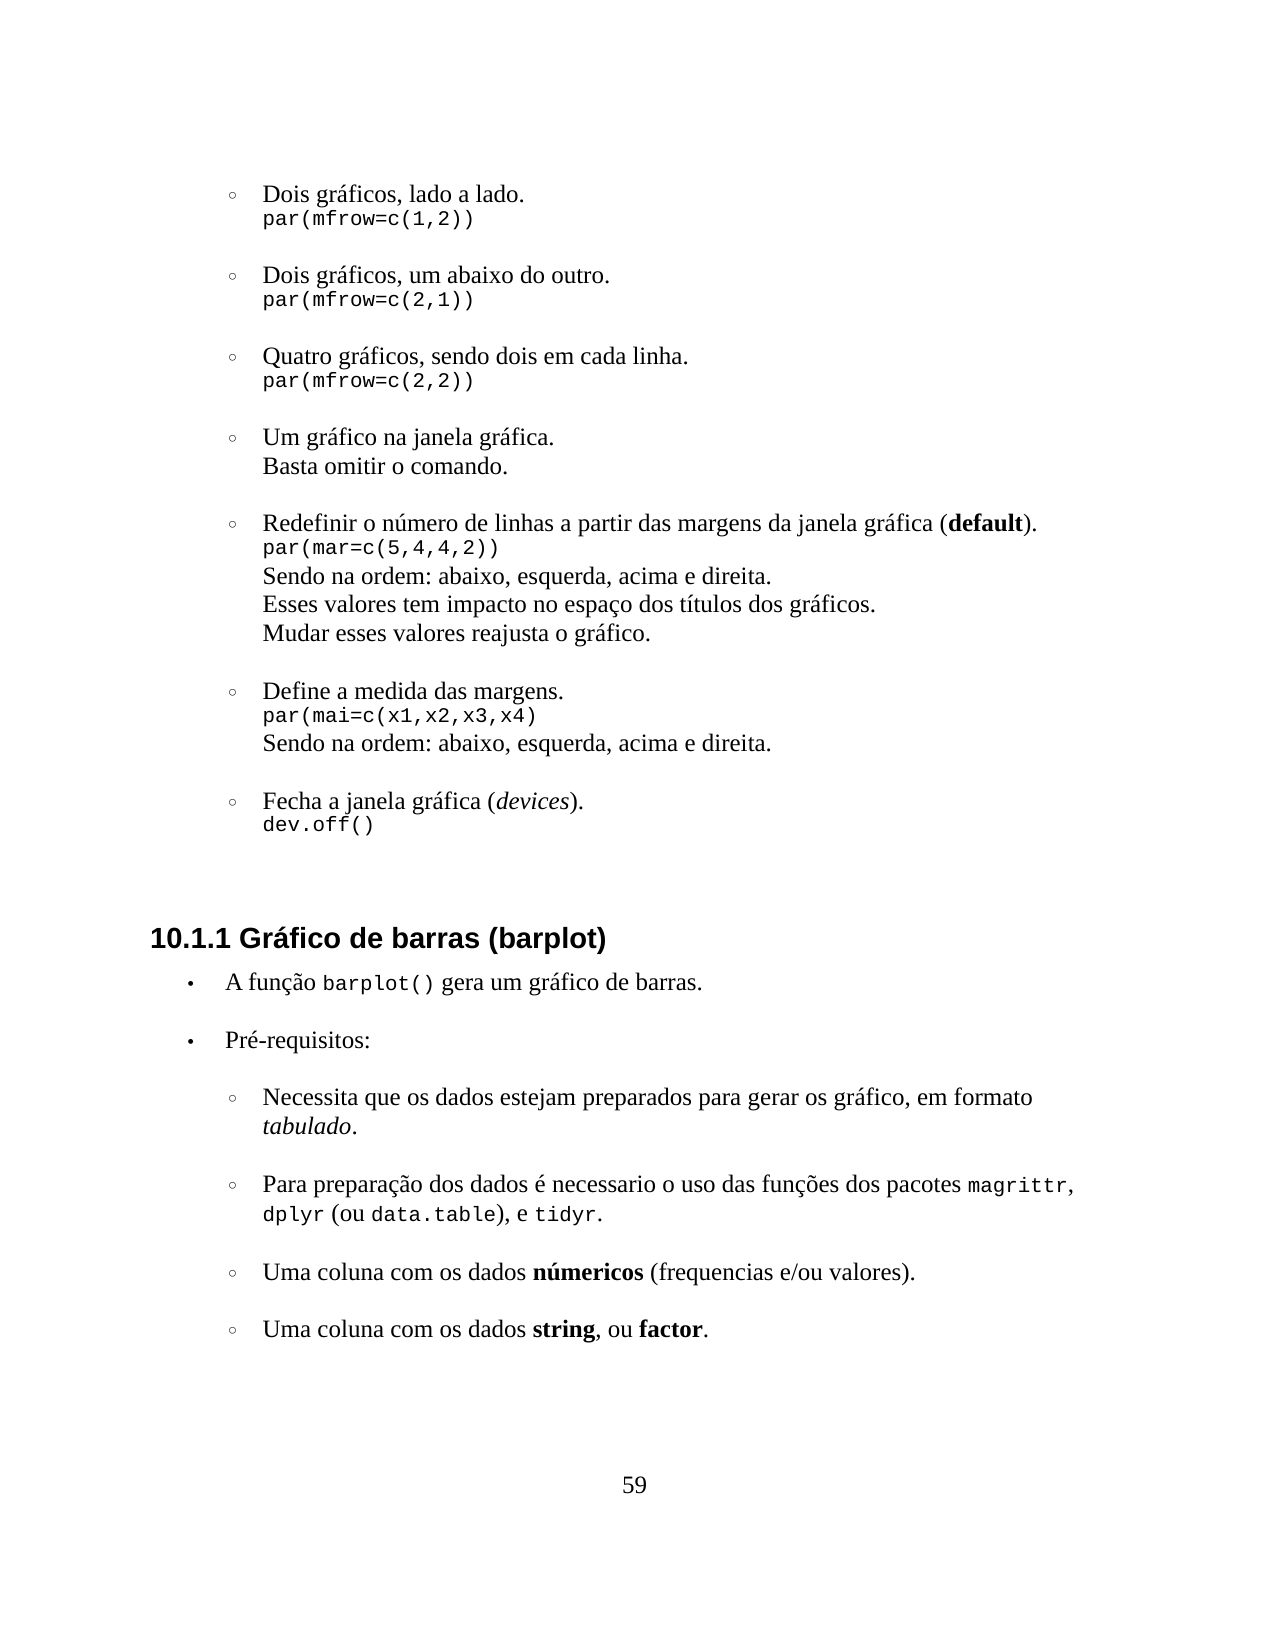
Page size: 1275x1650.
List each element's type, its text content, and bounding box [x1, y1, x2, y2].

list [187, 150, 1125, 179]
list Define a medida das margens. par(mai=c(x1,x2,x3,x4) Sendo na ordem: abaixo, esquerda, acima e direita. [225, 676, 1125, 786]
list A função barplot() gera um gráfico de barras. [187, 967, 1125, 1025]
list Dois gráficos, um abaixo do outro. par(mfrow=c(2,1)) [225, 260, 1125, 341]
list Necessita que os dados estejam preparados para gerar os gráfico, em formato tabulado. [225, 1082, 1125, 1169]
list Redefinir o número de linhas a partir das margens da janela gráfica (default). par(mar=c(5,4,4,2)) Sendo na ordem: abaixo, esquerda, acima e direita. Esses valores tem impacto no espaço dos títulos dos gráficos. Mudar esses valores reajusta o gráfico. [225, 508, 1125, 676]
list Para preparação dos dados é necessario o uso das funções dos pacotes magrittr, dplyr (ou data.table), e tidyr. [225, 1169, 1125, 1257]
subtitle 10.1.1 Gráfico de barras (barplot) [150, 921, 1125, 954]
list Quatro gráficos, sendo dois em cada linha. par(mfrow=c(2,2)) [225, 341, 1125, 422]
list Uma coluna com os dados string, ou factor. [225, 1314, 1125, 1343]
list Pré-requisitos: [187, 1025, 1125, 1082]
list Um gráfico na janela gráfica. Basta omitir o comando. [225, 422, 1125, 508]
list Dois gráficos, lado a lado. par(mfrow=c(1,2)) [225, 179, 1125, 260]
list Fecha a janela gráfica (devices). dev.off() [225, 786, 1125, 867]
list Uma coluna com os dados númericos (frequencias e/ou valores). [225, 1257, 1125, 1314]
